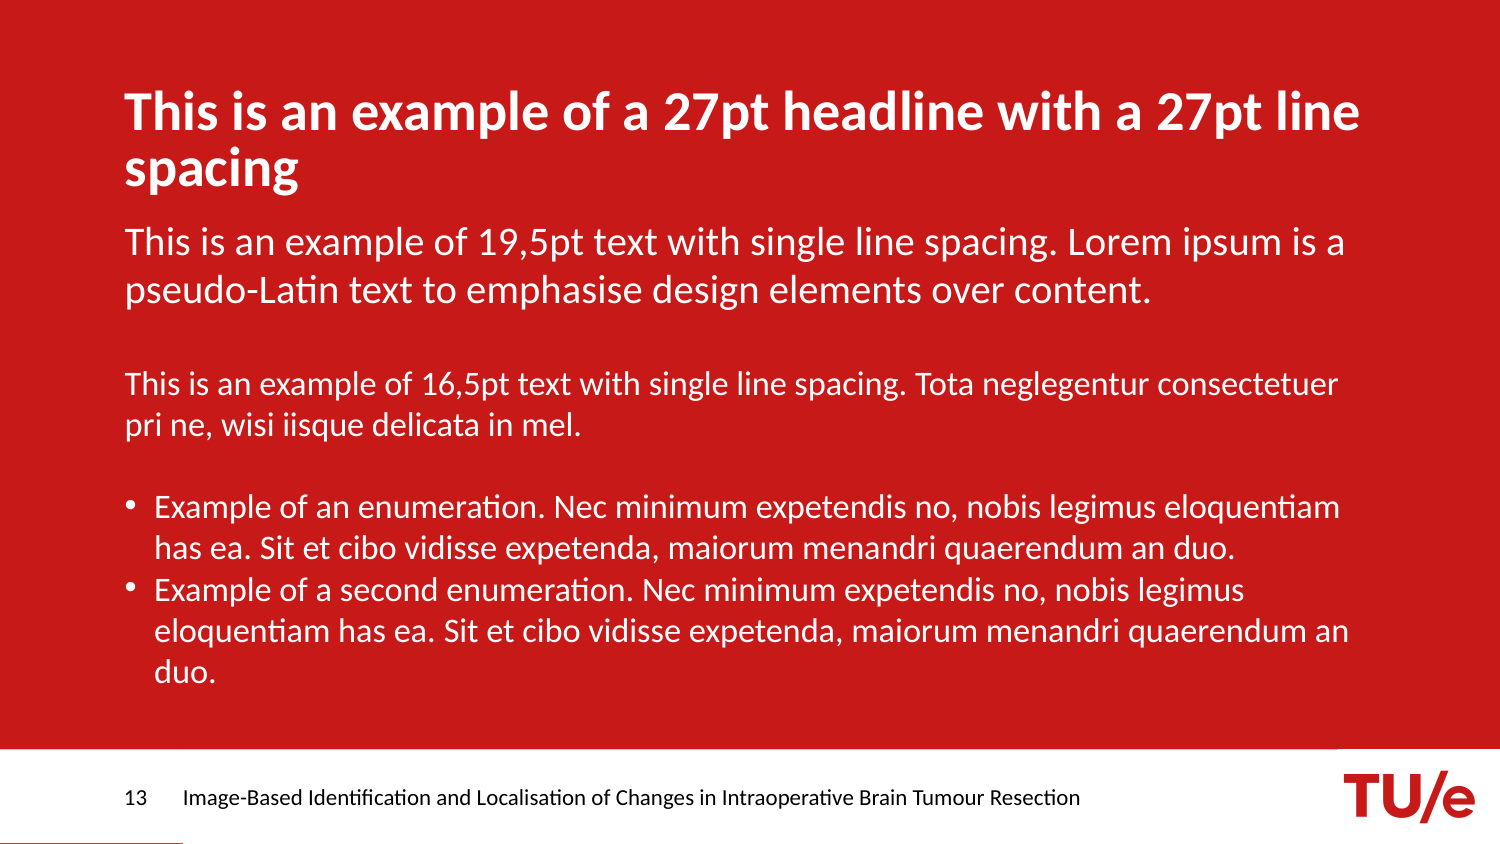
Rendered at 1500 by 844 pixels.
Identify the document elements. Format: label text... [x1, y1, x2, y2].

picture [1339, 749, 1500, 844]
list This is an example of 19,5pt text with single line spacing. Lorem ipsum is a pseudo-Latin text to emphasise design elements over content. This is an example of 16,5pt text with single line spacing. Tota neglegentur consectetuer pri ne, wisi iisque delicata in mel. Example of an enumeration. Nec minimum expetendis no, nobis legimus eloquentiam has ea. Sit et cibo vidisse expetenda, maiorum menandri quaerendum an duo. Example of a second enumeration. Nec minimum expetendis no, nobis legimus eloquentiam has ea. Sit et cibo vidisse expetenda, maiorum menandri quaerendum an duo. [124, 214, 1364, 694]
title This is an example of a 27pt headline with a 27pt line spacing [124, 85, 1364, 174]
